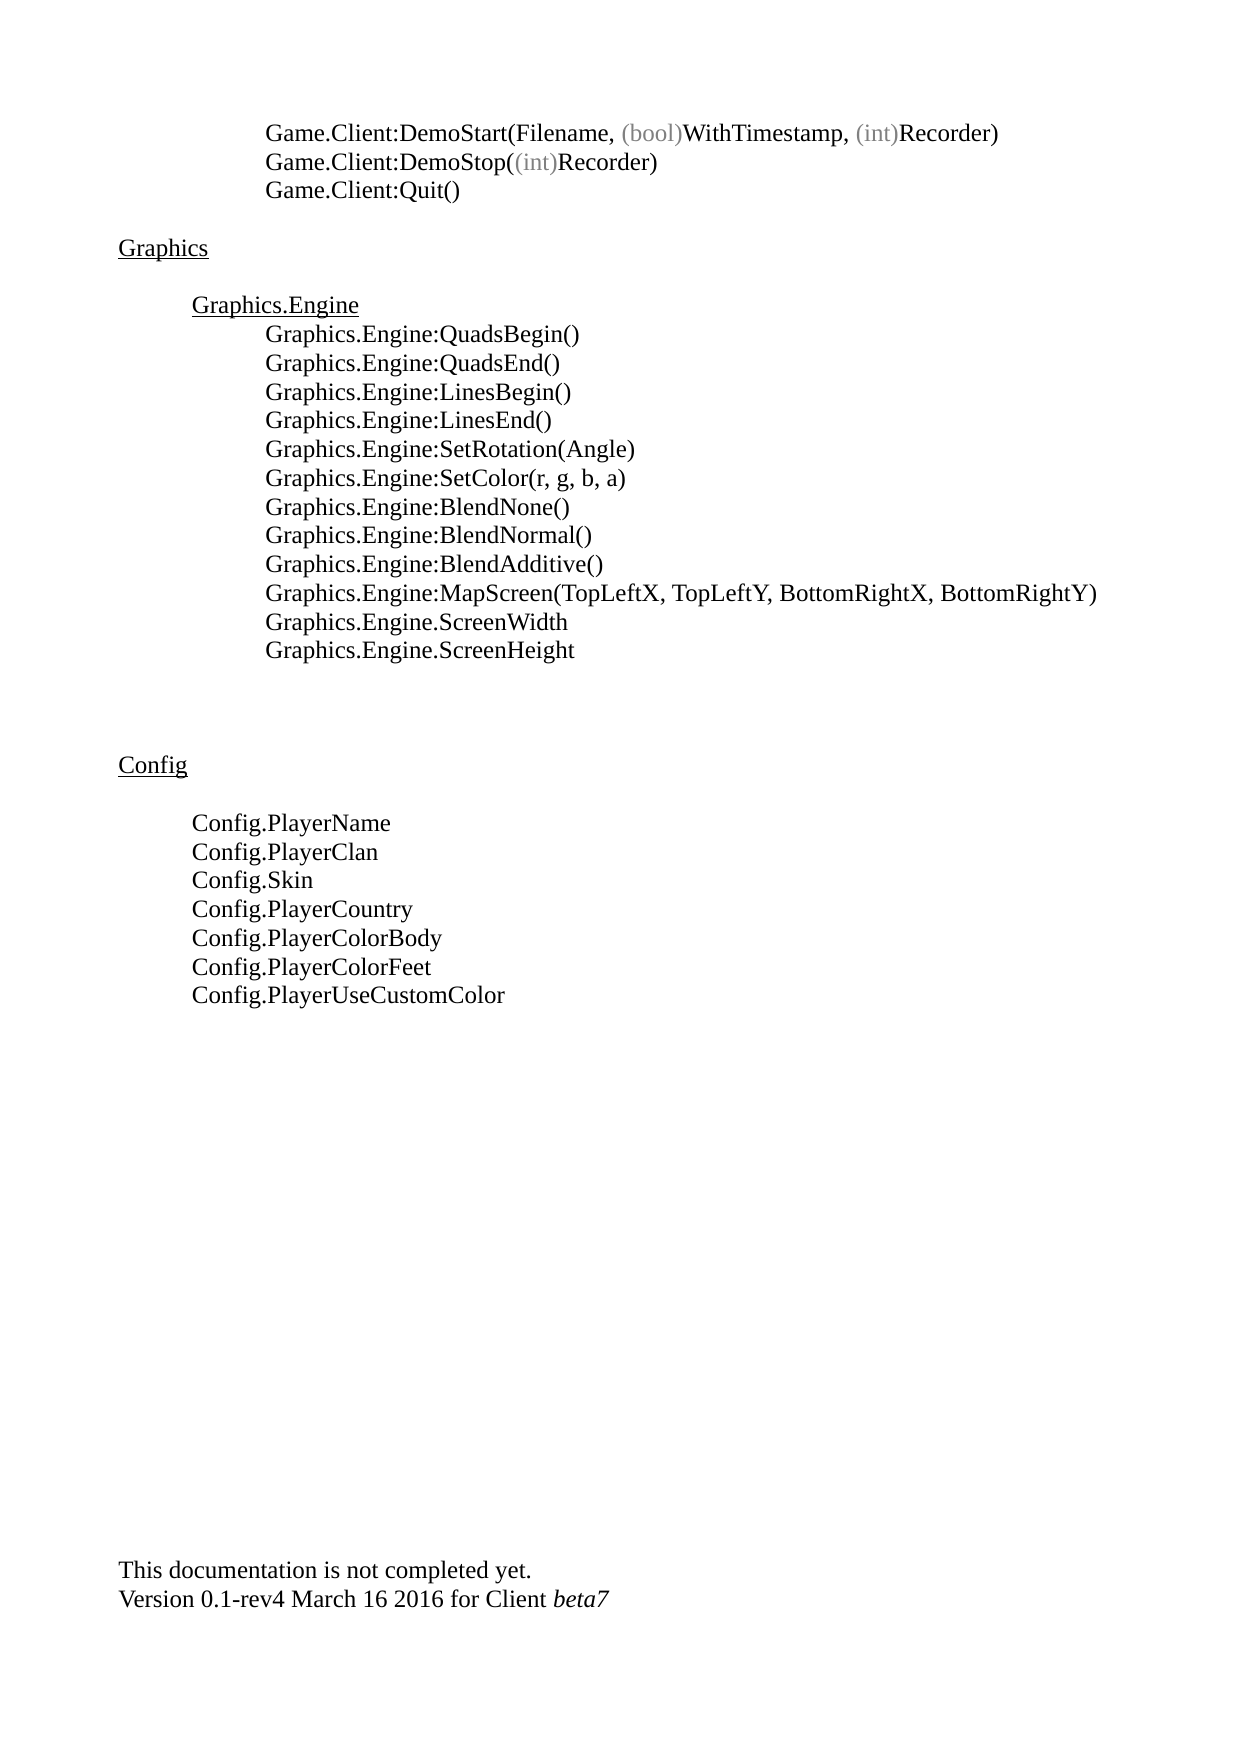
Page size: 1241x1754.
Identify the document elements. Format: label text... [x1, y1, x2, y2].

text Graphics.Engine:LinesEnd() [118, 406, 1122, 434]
text Graphics [118, 233, 1122, 262]
text This documentation is not completed yet. [118, 1556, 1122, 1584]
text Game.Client:Quit() [118, 176, 1122, 204]
text Graphics.Engine:SetRotation(Angle) [118, 434, 1122, 463]
text Graphics.Engine [118, 291, 1122, 319]
text Graphics.Engine:SetColor(r, g, b, a) [118, 463, 1122, 492]
text Config.PlayerClan [118, 837, 1122, 866]
text Graphics.Engine:MapScreen(TopLeftX, TopLeftY, BottomRightX, BottomRightY) [118, 578, 1122, 607]
text Graphics.Engine:LinesBegin() [118, 377, 1122, 406]
text Graphics.Engine:BlendNone() [118, 492, 1122, 521]
text Graphics.Engine:BlendAdditive() [118, 549, 1122, 578]
text Graphics.Engine.ScreenWidth [118, 607, 1122, 636]
text Game.Client:DemoStop((int)Recorder) [118, 147, 1122, 176]
text Config.PlayerColorBody [118, 923, 1122, 952]
text Config.PlayerName [118, 808, 1122, 837]
text Config [118, 751, 1122, 779]
text Config.PlayerColorFeet [118, 952, 1122, 981]
text Graphics.Engine:QuadsEnd() [118, 348, 1122, 377]
text Game.Client:DemoStart(Filename, (bool)WithTimestamp, (int)Recorder) [118, 118, 1122, 147]
text Graphics.Engine.ScreenHeight [118, 636, 1122, 664]
text Graphics.Engine:QuadsBegin() [118, 319, 1122, 348]
text Version 0.1-rev4 March 16 2016 for Client beta7 [118, 1584, 1122, 1613]
text Config.PlayerUseCustomColor [118, 981, 1122, 1009]
text Config.PlayerCountry [118, 894, 1122, 923]
text Graphics.Engine:BlendNormal() [118, 521, 1122, 549]
text Config.Skin [118, 866, 1122, 894]
